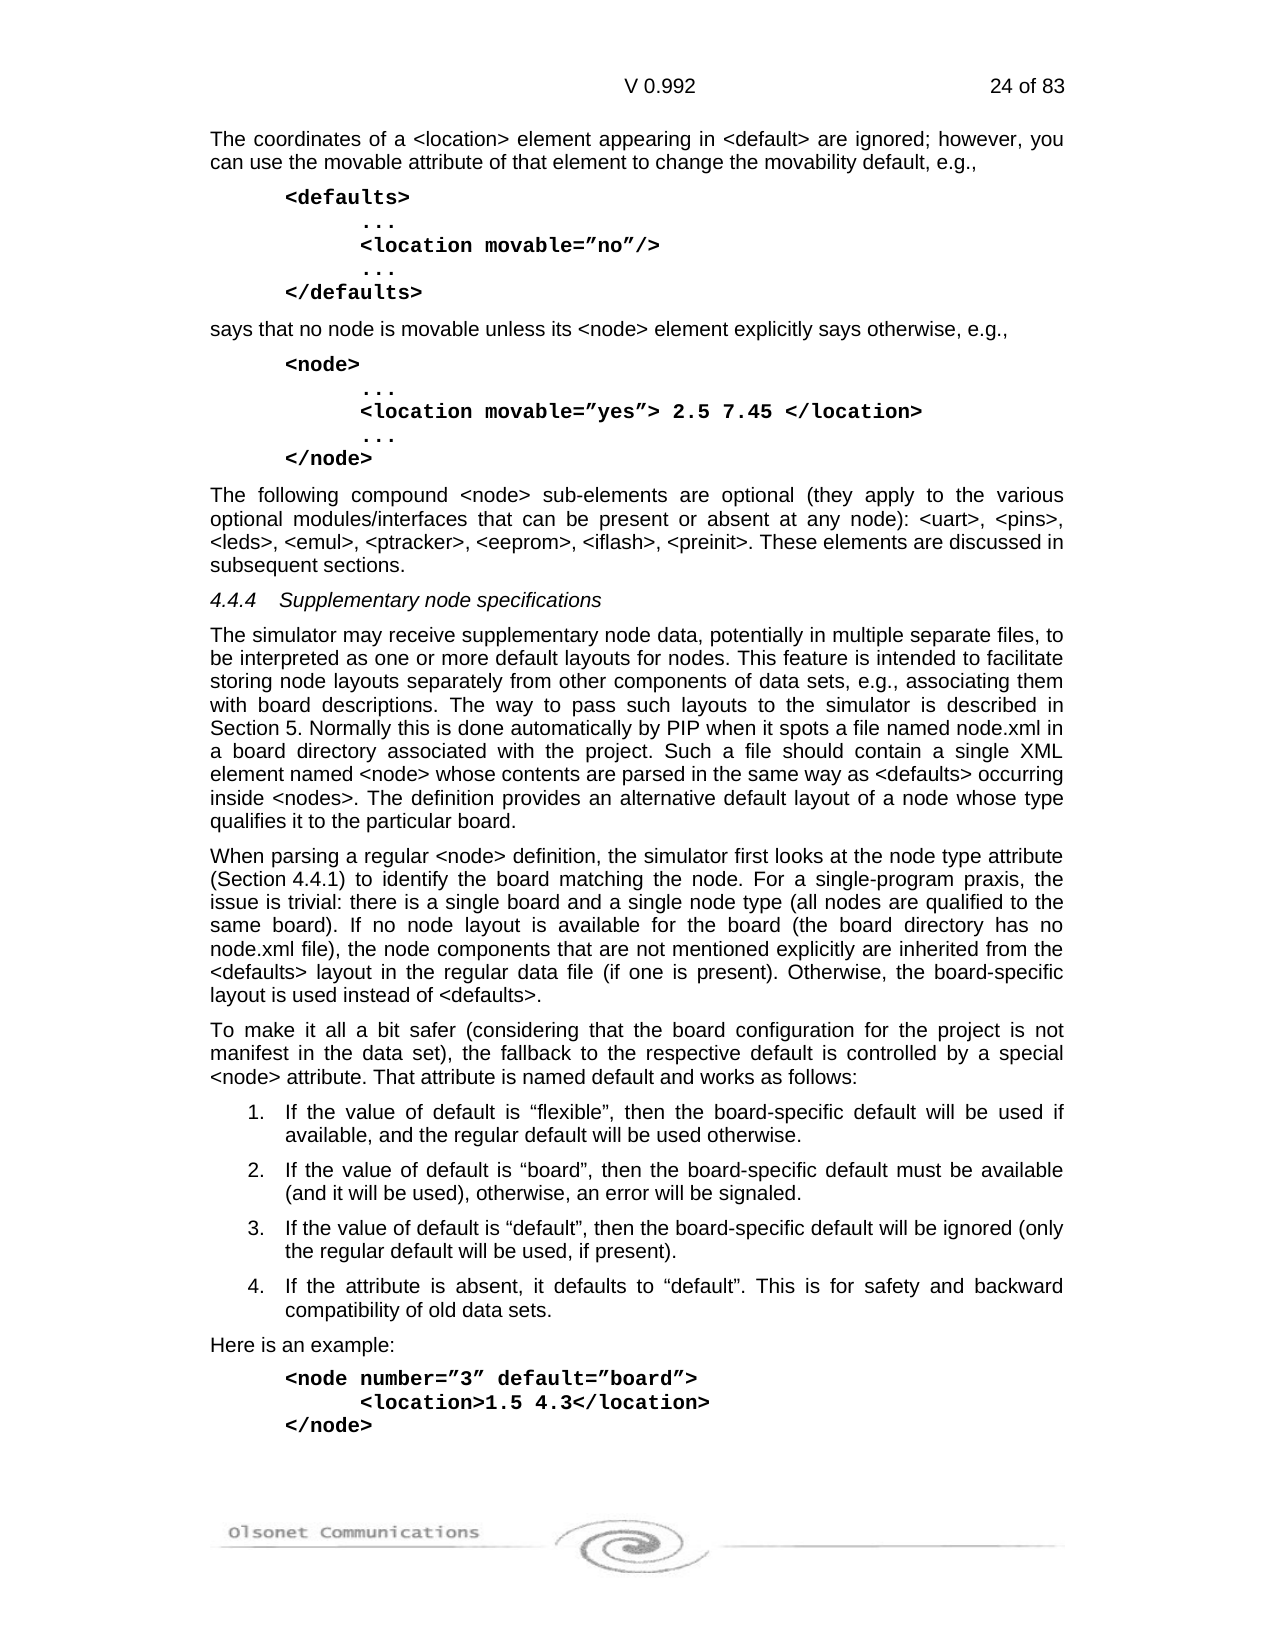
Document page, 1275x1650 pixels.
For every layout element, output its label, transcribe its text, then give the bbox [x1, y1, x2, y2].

text The coordinates of a <location> element appearing in <default> are ignored; however, you can use the movable attribute of that element to change the movability default, e.g., [210, 128, 1065, 174]
picture [210, 1504, 1065, 1596]
text <node number=”3” default=”board”> [210, 1368, 1065, 1392]
text </defaults> [210, 282, 1065, 306]
text <defaults> [210, 186, 1065, 211]
text To make it all a bit safer (considering that the board configuration for the project is not manifest in the data set), the fallback to the respective default is controlled by a special <node> attribute. That attribute is named default and works as follows: [210, 1019, 1065, 1088]
text ... [210, 258, 1065, 282]
text ... [210, 377, 1065, 401]
text When parsing a regular <node> definition, the simulator first looks at the node type attribute (Section 4.4.1) to identify the board matching the node. For a single-program praxis, the issue is trivial: there is a single board and a single node type (all nodes are qualified to the same board). If no node layout is available for the board (the board directory has no node.xml file), the node components that are not mentioned explicitly are inherited from the <defaults> layout in the regular data file (if one is present). Otherwise, the board-specific layout is used instead of <defaults>. [210, 844, 1065, 1007]
text The simulator may receive supplementary node data, potentially in multiple separate files, to be interpreted as one or more default layouts for nodes. This feature is intended to facilitate storing node layouts separately from other components of data sets, e.g., associating them with board descriptions. The way to pass such layouts to the simulator is described in Section 5. Normally this is done automatically by PIP when it spots a file named node.xml in a board directory associated with the project. Such a file should contain a single XML element named <node> whose contents are parsed in the same way as <defaults> occurring inside <nodes>. The definition provides an alternative default layout of a node whose type qualifies it to the particular board. [210, 623, 1065, 833]
list If the value of default is “default”, then the board-specific default will be ignored (only the regular default will be used, if present). [247, 1217, 1065, 1263]
text says that no node is movable unless its <node> element explicitly says otherwise, e.g., [210, 317, 1065, 341]
text <location movable=”no”/> [210, 235, 1065, 258]
list If the attribute is absent, it defaults to “default”. This is for safety and backward compatibility of old data sets. [247, 1275, 1065, 1321]
text ... [210, 211, 1065, 235]
subtitle Supplementary node specifications [210, 588, 1065, 612]
text The following compound <node> sub-elements are optional (they apply to the various optional modules/interfaces that can be present or absent at any node): <uart>, <pins>, <leds>, <emul>, <ptracker>, <eeprom>, <iflash>, <preinit>. These elements are discussed in subsequent sections. [210, 484, 1065, 577]
text Here is an example: [210, 1333, 1065, 1356]
text </node> [210, 1415, 1065, 1439]
text </node> [210, 448, 1065, 472]
text <location>1.5 4.3</location> [210, 1392, 1065, 1415]
list If the value of default is “board”, then the board-specific default must be available (and it will be used), otherwise, an error will be signaled. [247, 1158, 1065, 1205]
text <location movable=”yes”> 2.5 7.45 </location> [210, 401, 1065, 425]
text <node> [210, 352, 1065, 377]
list If the value of default is “flexible”, then the board-specific default will be used if available, and the regular default will be used otherwise. [247, 1100, 1065, 1147]
text ... [210, 425, 1065, 448]
